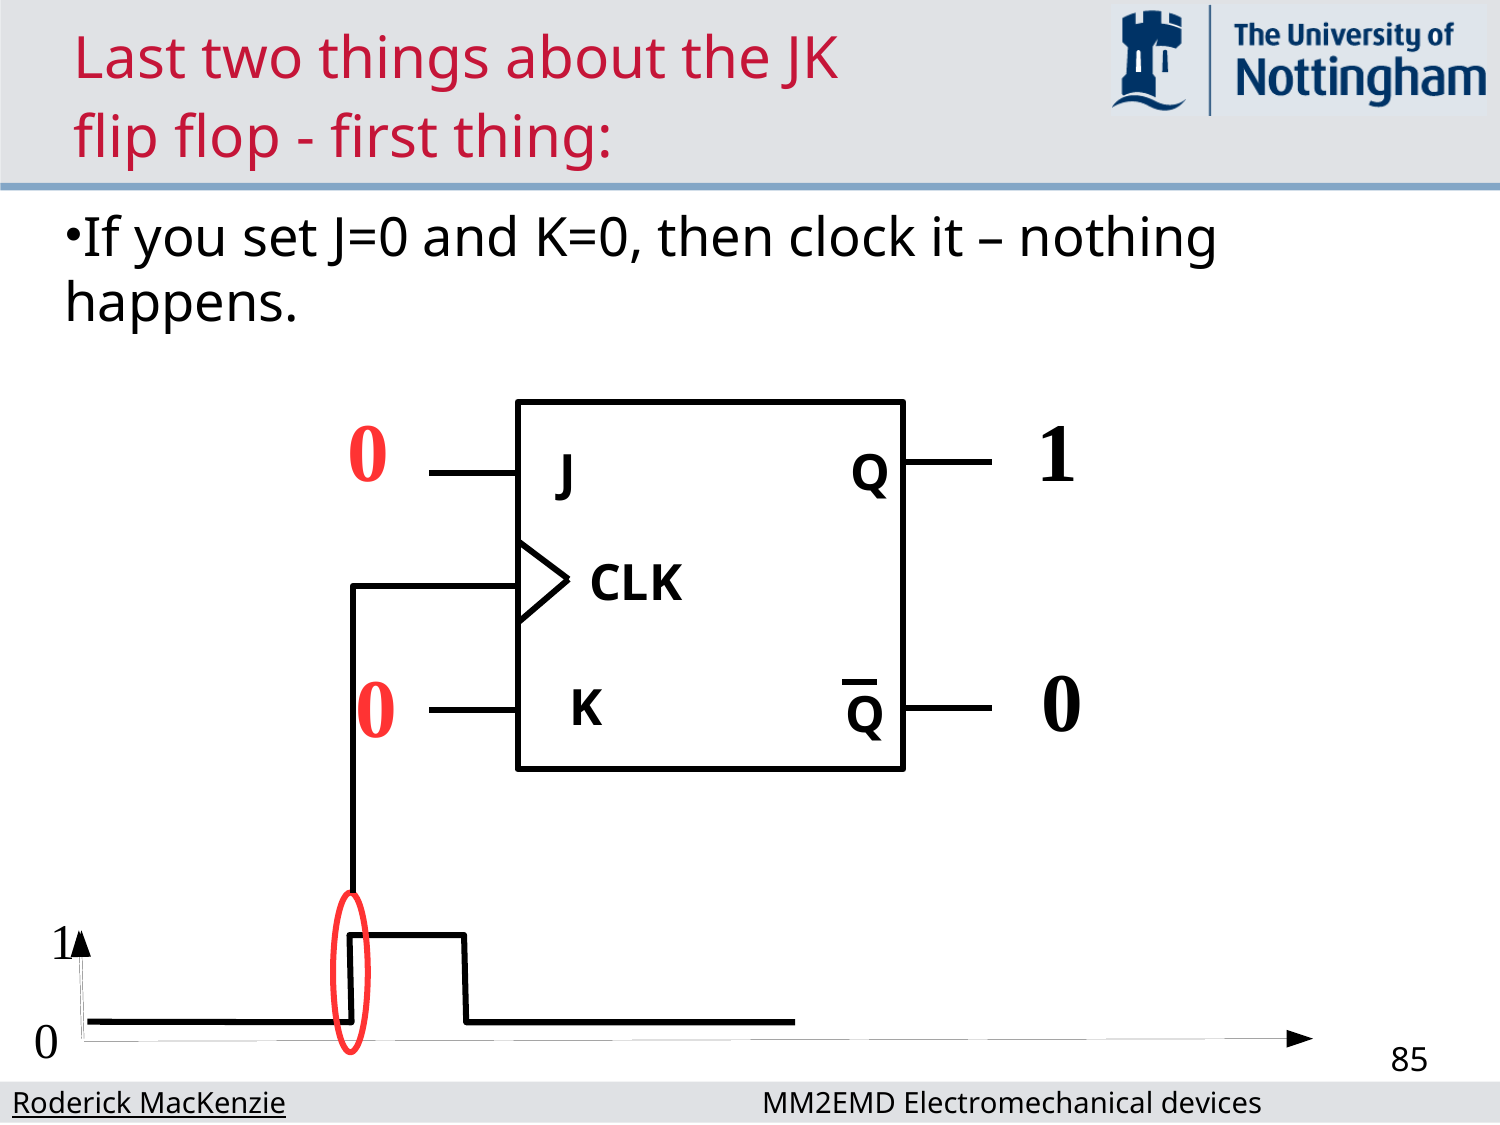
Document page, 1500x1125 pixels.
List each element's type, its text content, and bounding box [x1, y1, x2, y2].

text_box J [544, 432, 587, 508]
title Last two things about the JK flip flop - first thing: [59, 20, 934, 172]
text_box 0 [340, 647, 432, 762]
text_box 1 [1022, 390, 1113, 506]
text_box 1 [35, 902, 91, 977]
text_box 0 [332, 390, 423, 506]
text_box K [555, 668, 615, 744]
text_box [517, 545, 563, 618]
text_box Q [830, 675, 894, 751]
picture [1111, 4, 1487, 116]
text_box [517, 401, 904, 770]
text_box 0 [18, 1000, 74, 1076]
text_box If you set J=0 and K=0, then clock it – nothing happens. [49, 194, 1470, 340]
text_box [1375, 1030, 1500, 1101]
text_box 0 [1026, 640, 1118, 756]
text_box CLK [574, 542, 723, 675]
text_box Q [835, 432, 899, 508]
